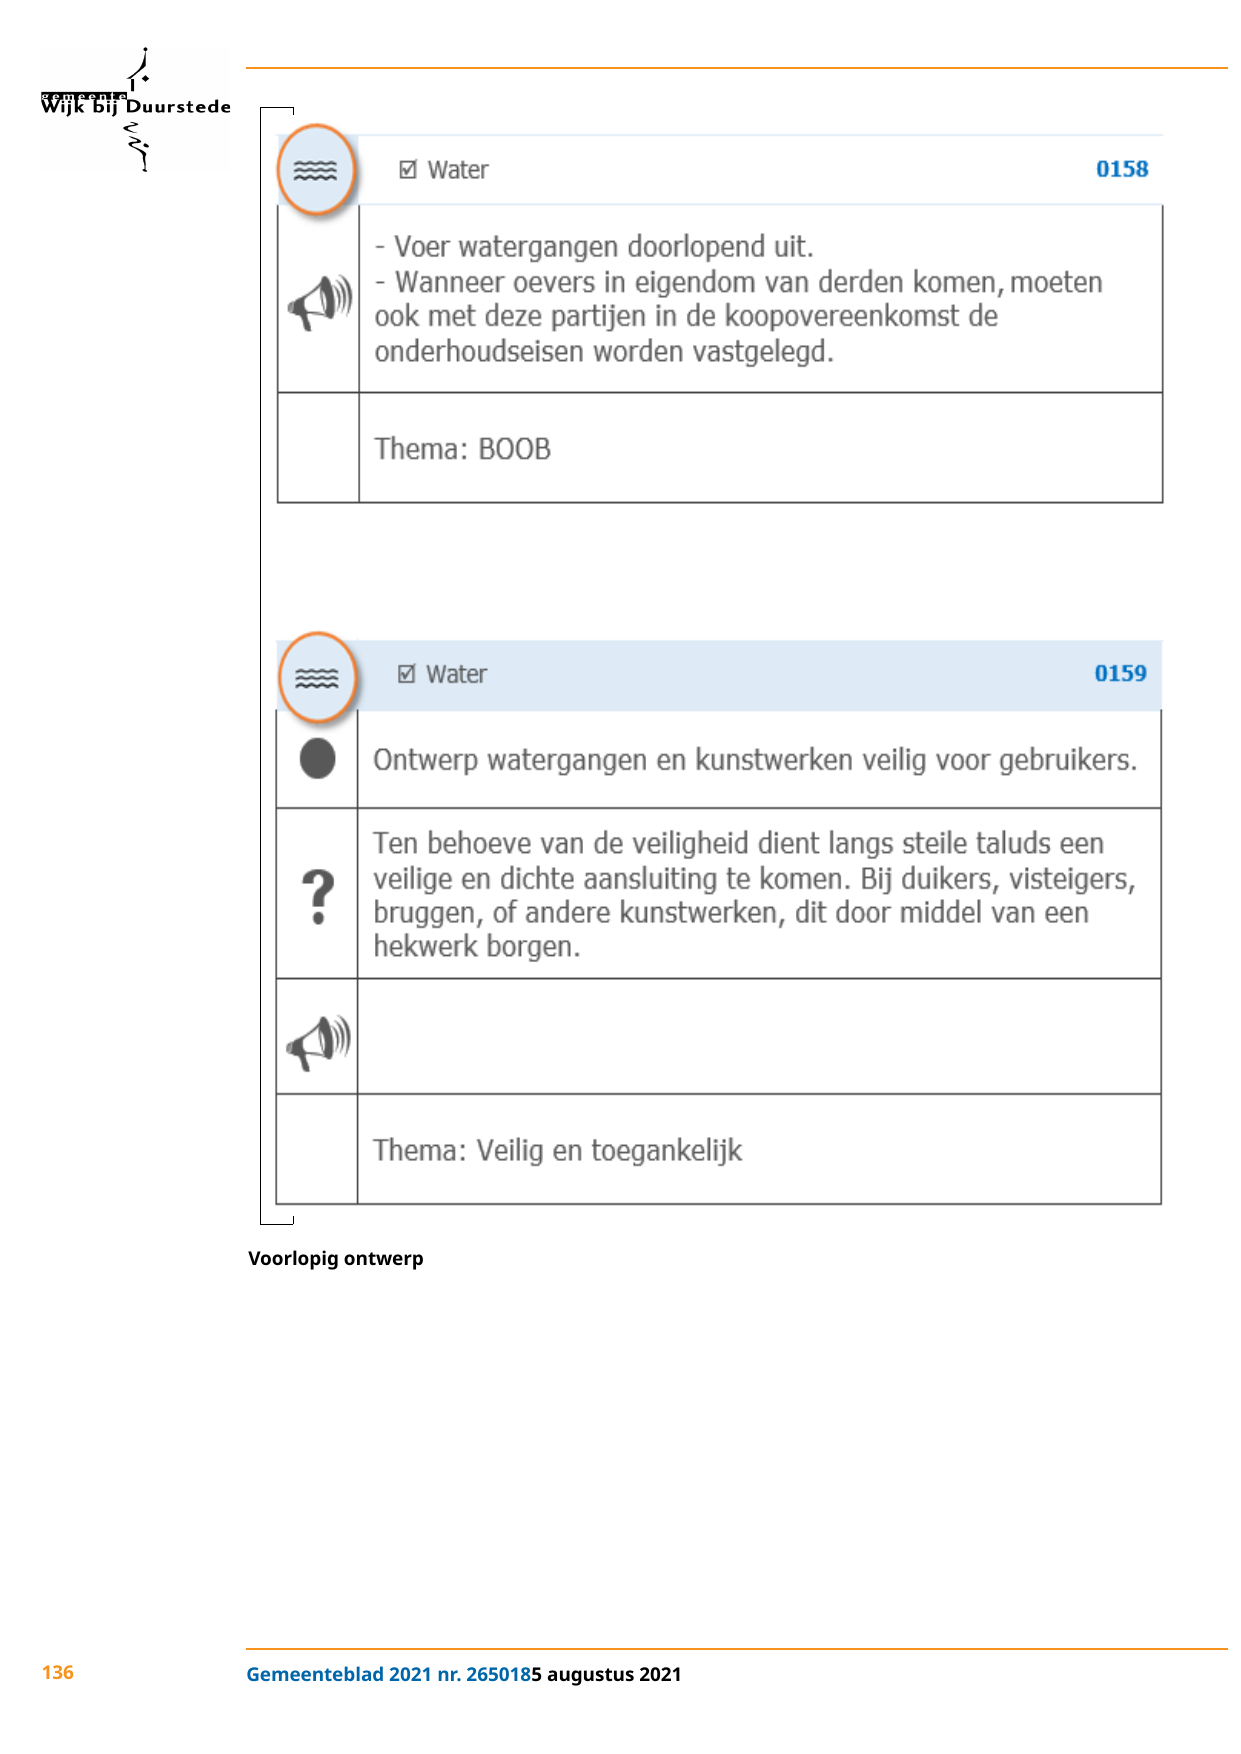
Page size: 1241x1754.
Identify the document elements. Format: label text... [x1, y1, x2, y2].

picture [268, 115, 1173, 1216]
text Voorlopig ontwerp [248, 1246, 1152, 1271]
picture [41, 47, 231, 172]
